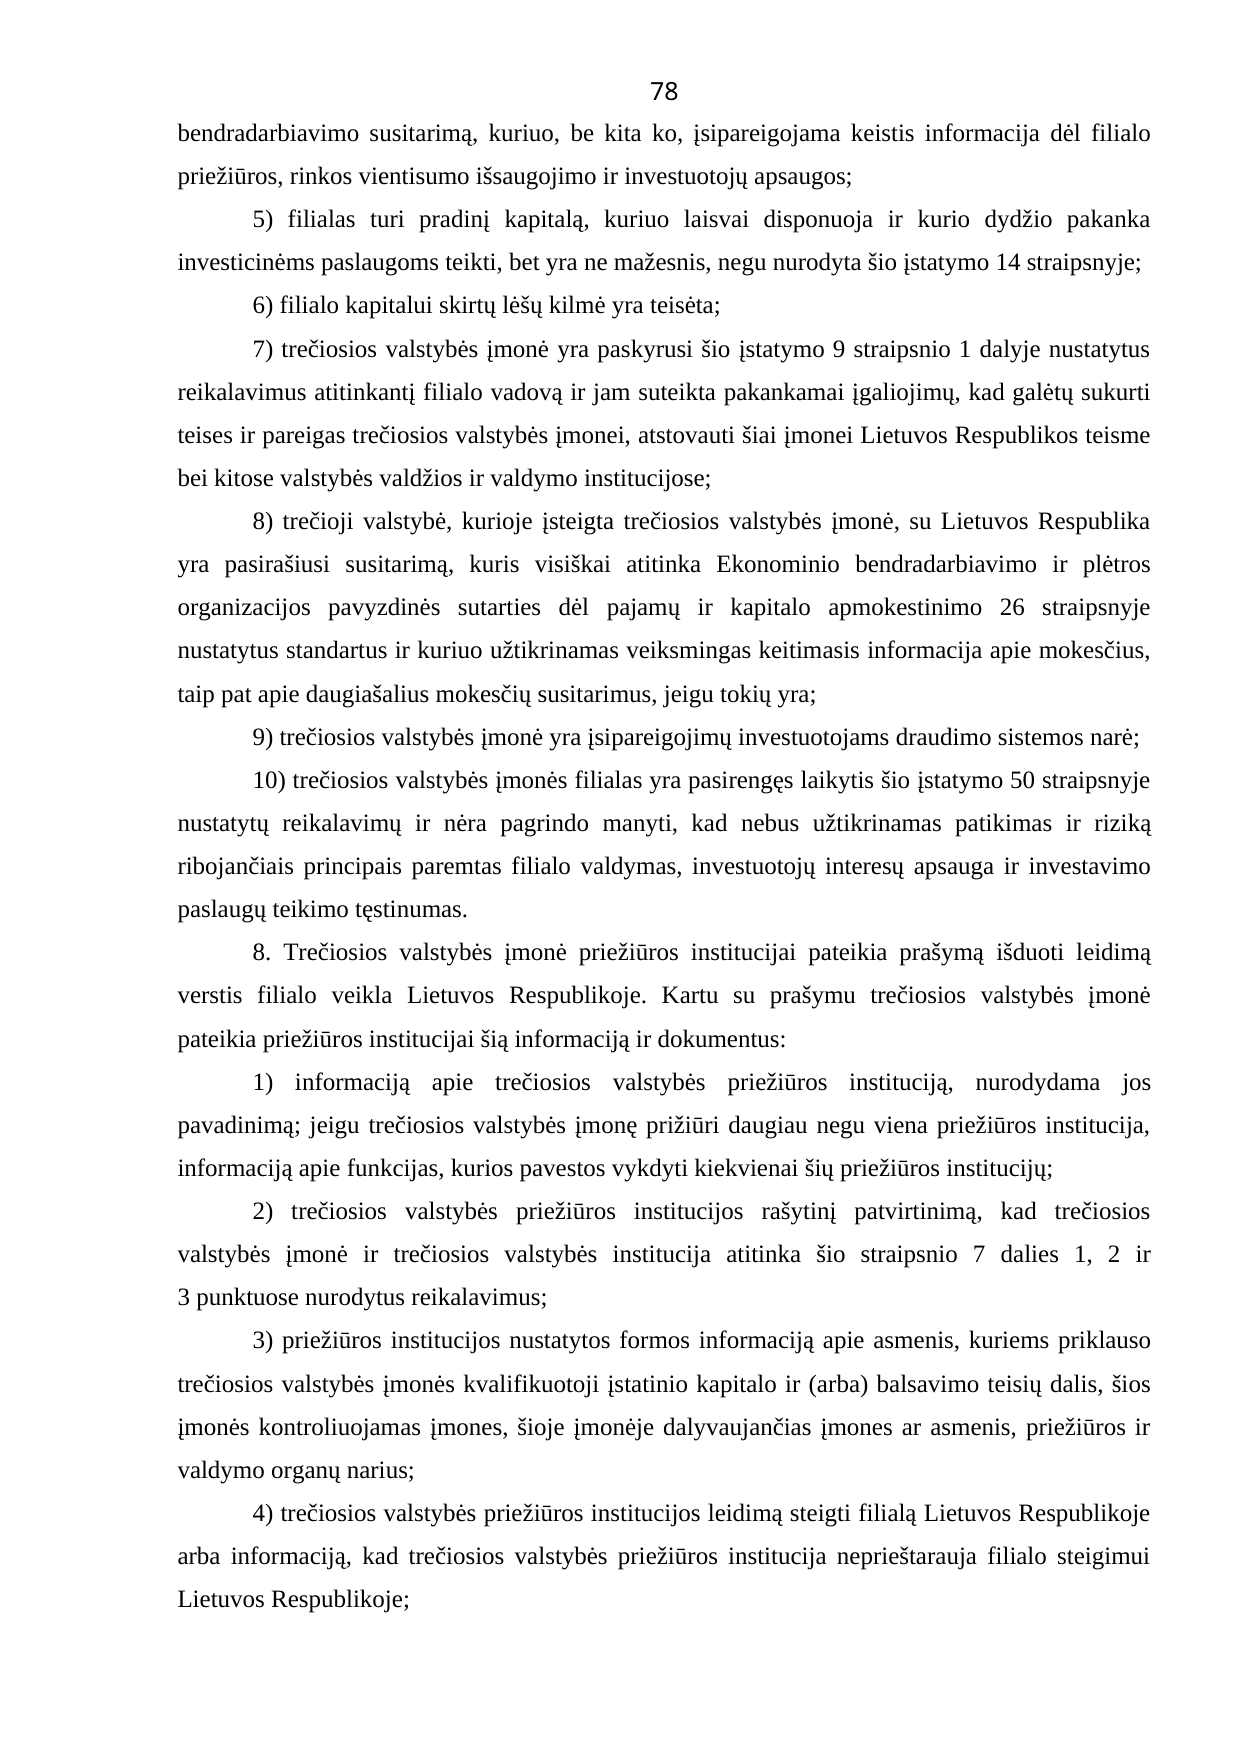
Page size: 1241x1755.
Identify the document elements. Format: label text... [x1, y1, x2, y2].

text 5) filialas turi pradinį kapitalą, kuriuo laisvai disponuoja ir kurio dydžio pakanka investicinėms paslaugoms teikti, bet yra ne mažesnis, negu nurodyta šio įstatymo 14 straipsnyje; [177, 204, 1152, 276]
text 2) trečiosios valstybės priežiūros institucijos rašytinį patvirtinimą, kad trečiosios valstybės įmonė ir trečiosios valstybės institucija atitinka šio straipsnio 7 dalies 1, 2 ir 3 punktuose nurodytus reikalavimus; [177, 1196, 1152, 1311]
text 8) trečioji valstybė, kurioje įsteigta trečiosios valstybės įmonė, su Lietuvos Respublika yra pasirašiusi susitarimą, kuris visiškai atitinka Ekonominio bendradarbiavimo ir plėtros organizacijos pavyzdinės sutarties dėl pajamų ir kapitalo apmokestinimo 26 straipsnyje nustatytus standartus ir kuriuo užtikrinamas veiksmingas keitimasis informacija apie mokesčius, taip pat apie daugiašalius mokesčių susitarimus, jeigu tokių yra; [177, 506, 1152, 707]
text 8. Trečiosios valstybės įmonė priežiūros institucijai pateikia prašymą išduoti leidimą verstis filialo veikla Lietuvos Respublikoje. Kartu su prašymu trečiosios valstybės įmonė pateikia priežiūros institucijai šią informaciją ir dokumentus: [177, 937, 1152, 1052]
text 9) trečiosios valstybės įmonė yra įsipareigojimų investuotojams draudimo sistemos narė; [177, 722, 1152, 751]
text 3) priežiūros institucijos nustatytos formos informaciją apie asmenis, kuriems priklauso trečiosios valstybės įmonės kvalifikuotoji įstatinio kapitalo ir (arba) balsavimo teisių dalis, šios įmonės kontroliuojamas įmones, šioje įmonėje dalyvaujančias įmones ar asmenis, priežiūros ir valdymo organų narius; [177, 1326, 1152, 1484]
text 10) trečiosios valstybės įmonės filialas yra pasirengęs laikytis šio įstatymo 50 straipsnyje nustatytų reikalavimų ir nėra pagrindo manyti, kad nebus užtikrinamas patikimas ir riziką ribojančiais principais paremtas filialo valdymas, investuotojų interesų apsauga ir investavimo paslaugų teikimo tęstinumas. [177, 765, 1152, 923]
text 6) filialo kapitalui skirtų lėšų kilmė yra teisėta; [177, 291, 1152, 319]
text 4) trečiosios valstybės priežiūros institucijos leidimą steigti filialą Lietuvos Respublikoje arba informaciją, kad trečiosios valstybės priežiūros institucija neprieštarauja filialo steigimui Lietuvos Respublikoje; [177, 1498, 1152, 1613]
text 1) informaciją apie trečiosios valstybės priežiūros instituciją, nurodydama jos pavadinimą; jeigu trečiosios valstybės įmonę prižiūri daugiau negu viena priežiūros institucija, informaciją apie funkcijas, kurios pavestos vykdyti kiekvienai šių priežiūros institucijų; [177, 1067, 1152, 1182]
text 7) trečiosios valstybės įmonė yra paskyrusi šio įstatymo 9 straipsnio 1 dalyje nustatytus reikalavimus atitinkantį filialo vadovą ir jam suteikta pakankamai įgaliojimų, kad galėtų sukurti teises ir pareigas trečiosios valstybės įmonei, atstovauti šiai įmonei Lietuvos Respublikos teisme bei kitose valstybės valdžios ir valdymo institucijose; [177, 334, 1152, 492]
text bendradarbiavimo susitarimą, kuriuo, be kita ko, įsipareigojama keistis informacija dėl filialo priežiūros, rinkos vientisumo išsaugojimo ir investuotojų apsaugos; [177, 118, 1152, 190]
